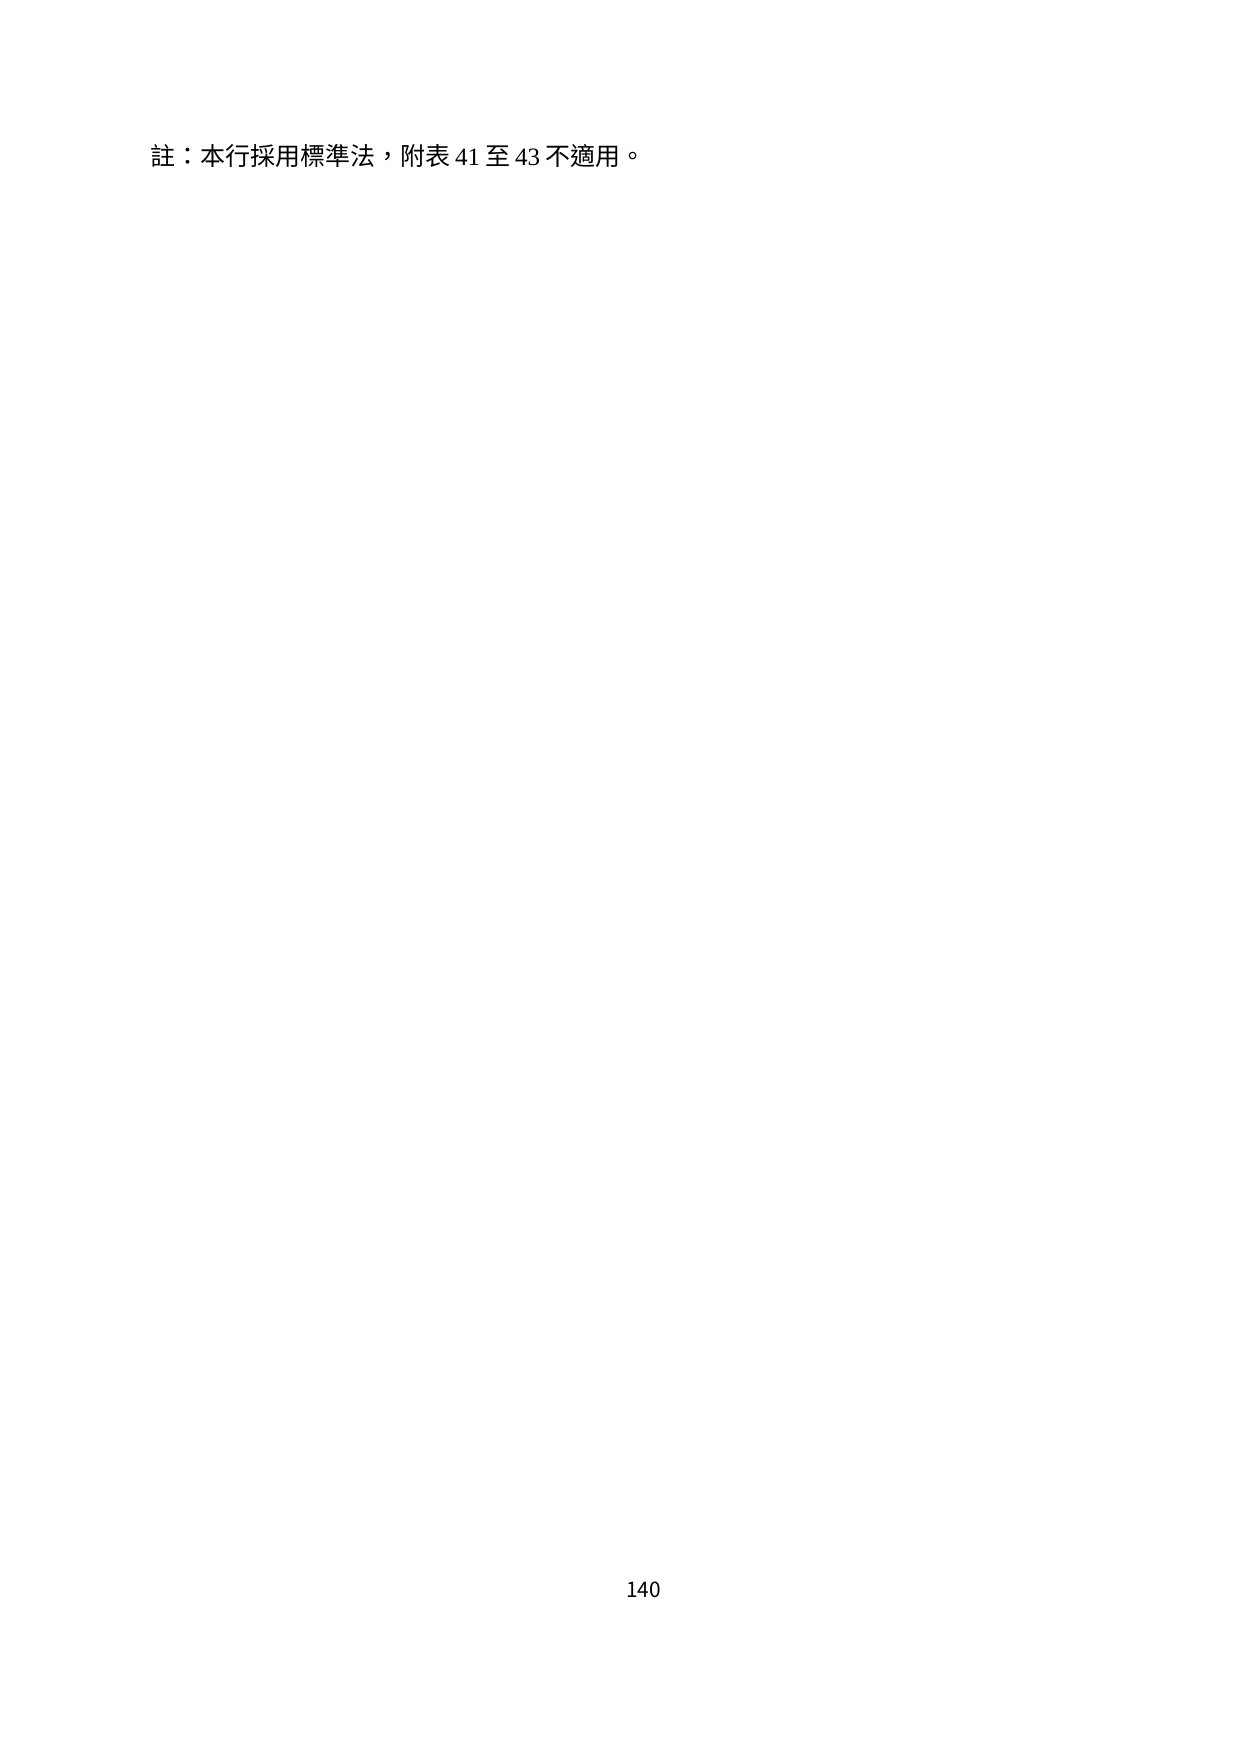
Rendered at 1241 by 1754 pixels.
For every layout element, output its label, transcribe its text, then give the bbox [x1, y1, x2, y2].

text 註：本行採用標準法，附表41至43不適用。 [150, 112, 1137, 175]
